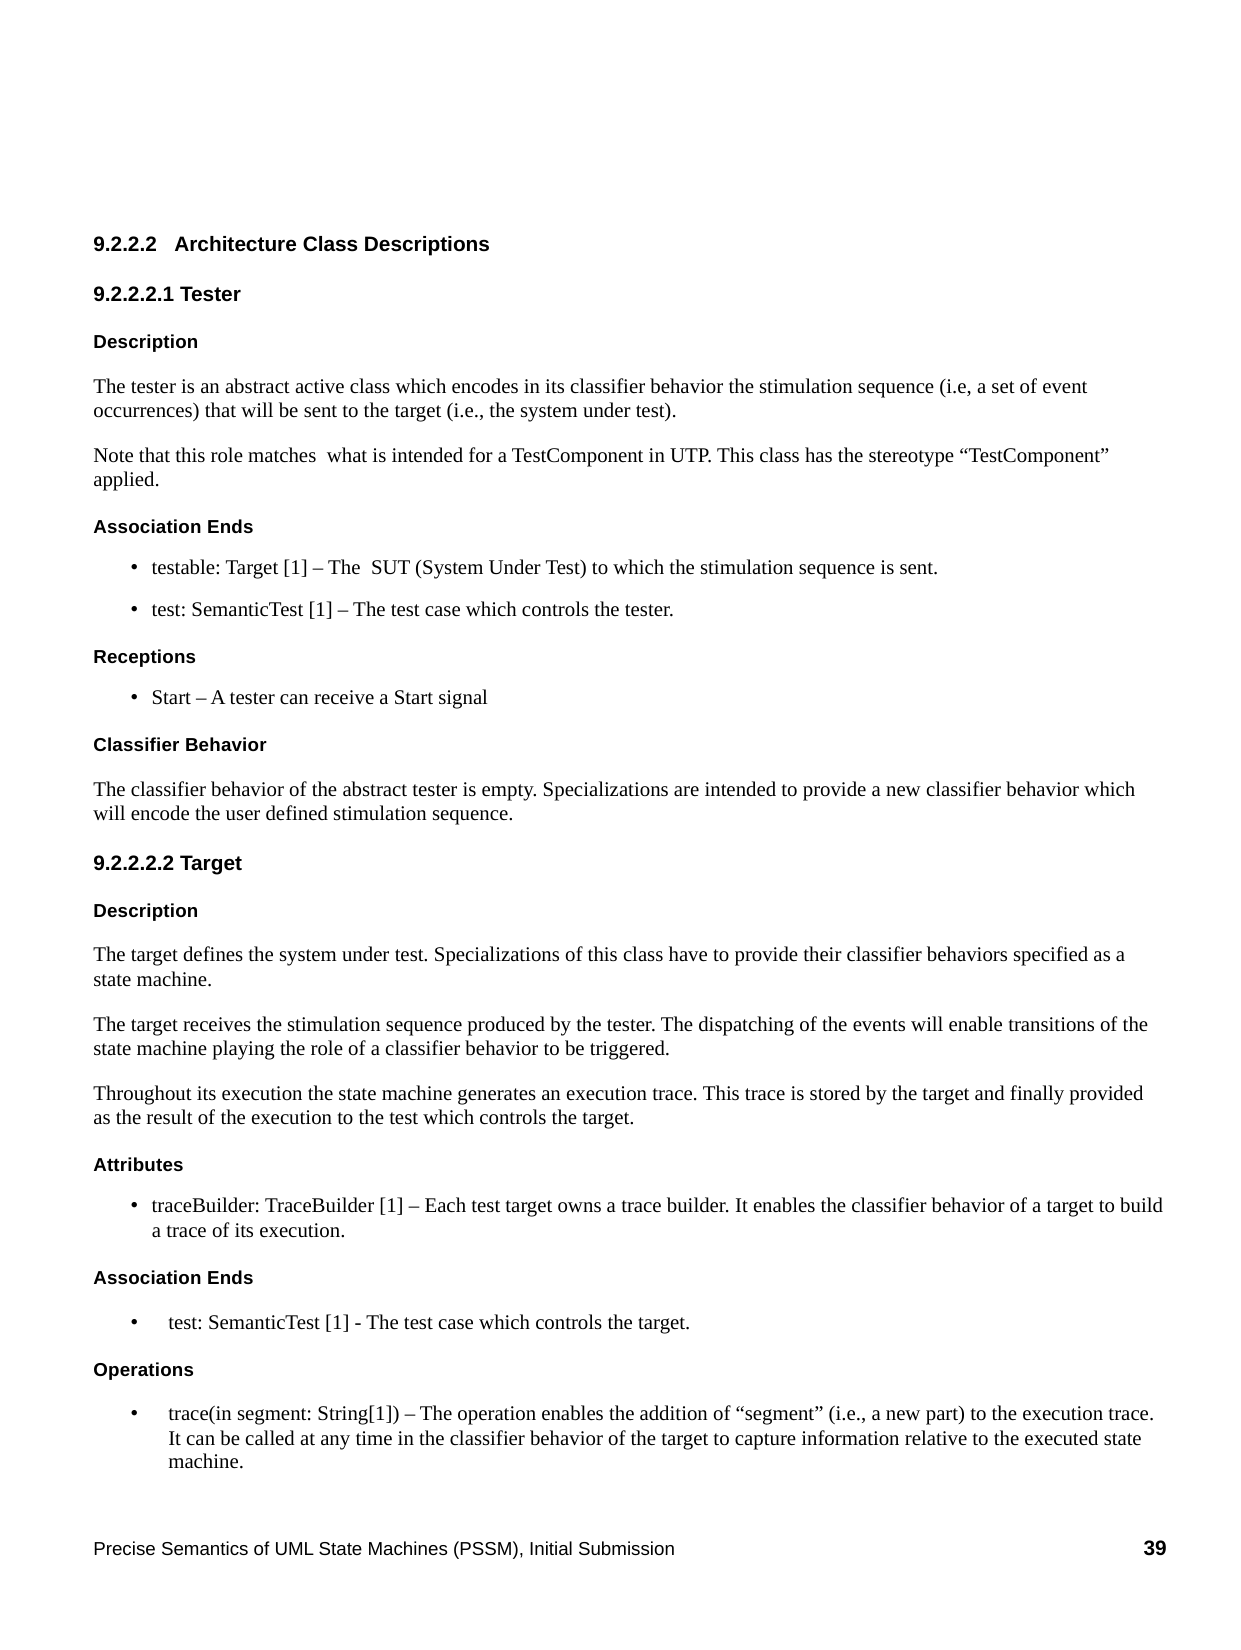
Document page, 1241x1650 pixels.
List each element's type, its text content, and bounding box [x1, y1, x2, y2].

subtitle Classifier Behavior [93, 734, 1164, 756]
text Throughout its execution the state machine generates an execution trace. This trace is stored by the target and finally provided as the result of the execution to the test which controls the target. [93, 1081, 1164, 1129]
subtitle Description [93, 331, 1164, 353]
list Start – A tester can receive a Start signal [131, 684, 1164, 709]
list testable: Target [1] – The SUT (System Under Test) to which the stimulation sequence is sent. [131, 554, 1164, 579]
text The target defines the system under test. Specializations of this class have to provide their classifier behaviors specified as a state machine. [93, 942, 1164, 991]
subtitle Association Ends [93, 516, 1164, 537]
subtitle Architecture Class Descriptions [93, 231, 1164, 256]
subtitle Description [93, 900, 1164, 921]
text Note that this role matches what is intended for a TestComponent in UTP. This class has the stereotype “TestComponent” applied. [93, 443, 1164, 491]
subtitle Attributes [93, 1154, 1164, 1175]
list test: SemanticTest [1] – The test case which controls the tester. [131, 596, 1164, 621]
list traceBuilder: TraceBuilder [1] – Each test target owns a trace builder. It enables the classifier behavior of a target to build a trace of its execution. [131, 1192, 1164, 1242]
subtitle Target [93, 850, 1164, 875]
subtitle Operations [93, 1359, 1164, 1380]
list test: SemanticTest [1] - The test case which controls the target. [131, 1310, 1164, 1334]
list trace(in segment: String[1]) – The operation enables the addition of “segment” (i.e., a new part) to the execution trace. It can be called at any time in the classifier behavior of the target to capture information relative to the executed state machine. [131, 1401, 1164, 1473]
subtitle Tester [93, 281, 1164, 306]
text The tester is an abstract active class which encodes in its classifier behavior the stimulation sequence (i.e, a set of event occurrences) that will be sent to the target (i.e., the system under test). [93, 374, 1164, 422]
subtitle Association Ends [93, 1267, 1164, 1289]
text The classifier behavior of the abstract tester is empty. Specializations are intended to provide a new classifier behavior which will encode the user defined stimulation sequence. [93, 777, 1164, 825]
text The target receives the stimulation sequence produced by the tester. The dispatching of the events will enable transitions of the state machine playing the role of a classifier behavior to be triggered. [93, 1012, 1164, 1060]
subtitle Receptions [93, 646, 1164, 667]
